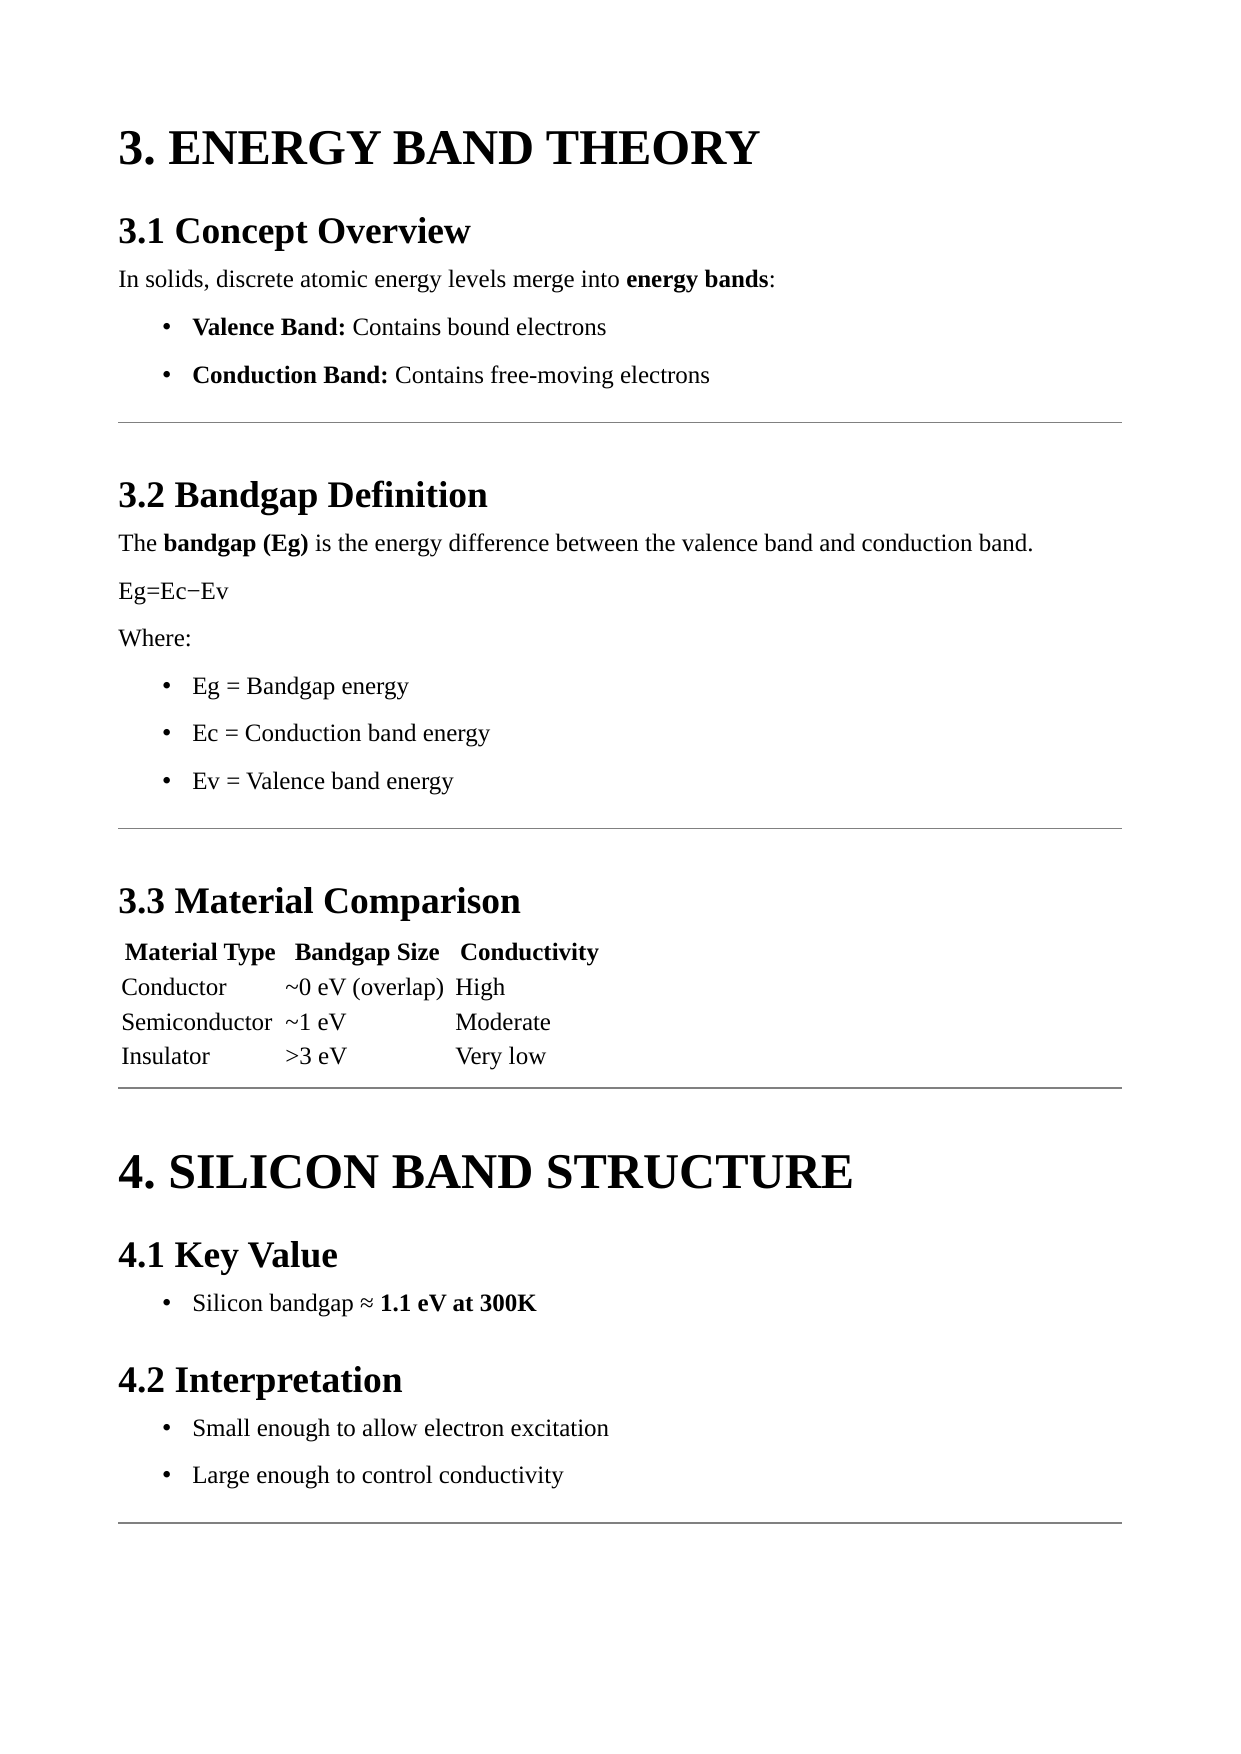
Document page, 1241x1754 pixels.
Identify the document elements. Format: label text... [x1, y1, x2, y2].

text Where: [118, 623, 1122, 652]
table_cell Insulator [118, 1038, 282, 1073]
table_header Bandgap Size [282, 935, 452, 969]
subtitle 3.1 Concept Overview [118, 209, 1122, 252]
list Ev​ = Valence band energy [162, 766, 1122, 795]
text Eg​=Ec​−Ev​ [118, 576, 1122, 604]
table_cell Conductor [118, 969, 282, 1004]
list Large enough to control conductivity [162, 1460, 1122, 1489]
table_cell Very low [452, 1038, 607, 1073]
list Ec​ = Conduction band energy [162, 718, 1122, 747]
subtitle 4.1 Key Value [118, 1233, 1122, 1276]
subtitle 3.2 Bandgap Definition [118, 472, 1122, 516]
subtitle 3.3 Material Comparison [118, 879, 1122, 922]
text In solids, discrete atomic energy levels merge into energy bands: [118, 264, 1122, 293]
subtitle 4. SILICON BAND STRUCTURE [118, 1142, 1122, 1199]
text The bandgap (Eg) is the energy difference between the valence band and conduction band. [118, 528, 1122, 557]
table_header Conductivity [452, 935, 607, 969]
list Silicon bandgap ≈ 1.1 eV at 300K [162, 1288, 1122, 1317]
list Eg​ = Bandgap energy [162, 671, 1122, 700]
table_cell High [452, 969, 607, 1004]
list Conduction Band: Contains free-moving electrons [162, 360, 1122, 388]
table_cell Semiconductor [118, 1004, 282, 1038]
list Valence Band: Contains bound electrons [162, 312, 1122, 341]
table_cell Moderate [452, 1004, 607, 1038]
subtitle 4.2 Interpretation [118, 1357, 1122, 1400]
list Small enough to allow electron excitation [162, 1413, 1122, 1441]
table_cell ~1 eV [282, 1004, 452, 1038]
table_header Material Type [118, 935, 282, 969]
table_cell ~0 eV (overlap) [282, 969, 452, 1004]
subtitle 3. ENERGY BAND THEORY [118, 118, 1122, 176]
table_cell >3 eV [282, 1038, 452, 1073]
